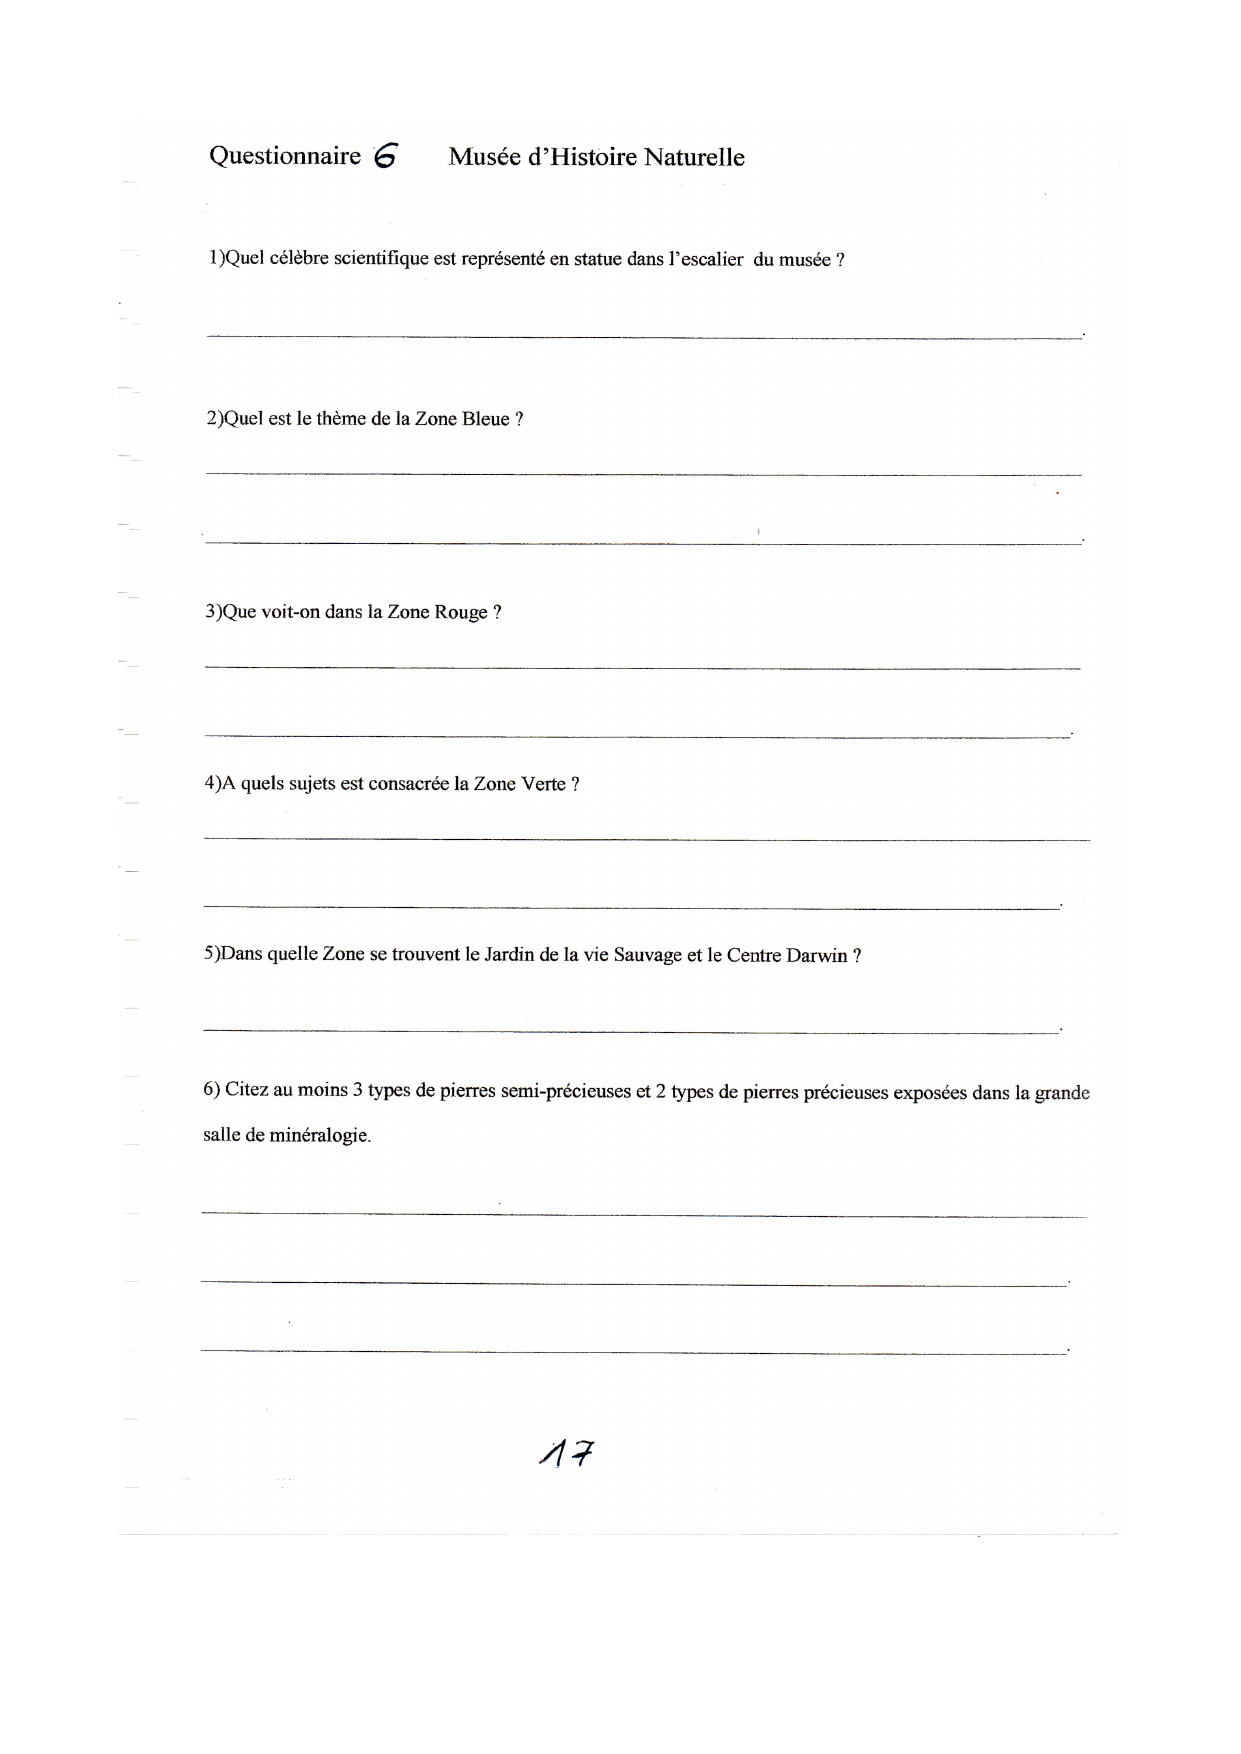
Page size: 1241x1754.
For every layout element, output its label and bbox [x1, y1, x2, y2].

picture [118, 118, 1123, 1537]
